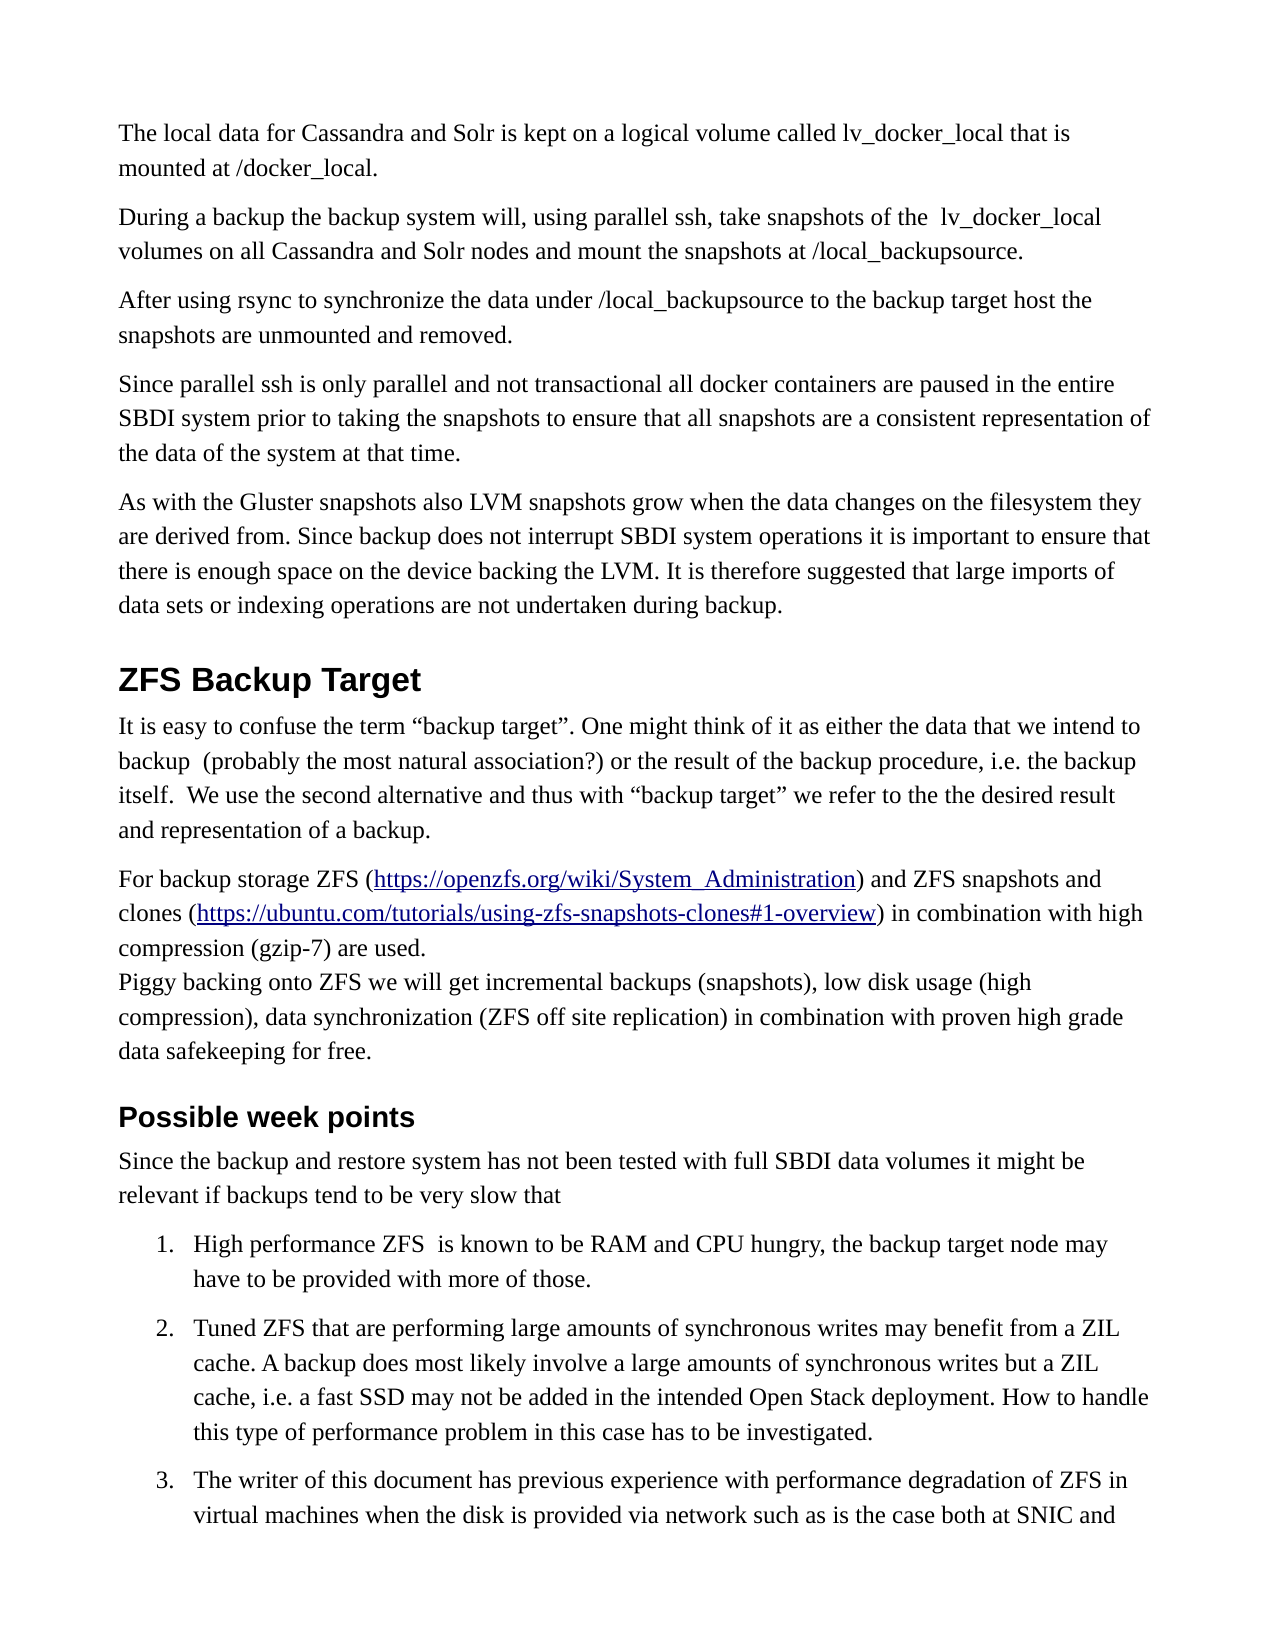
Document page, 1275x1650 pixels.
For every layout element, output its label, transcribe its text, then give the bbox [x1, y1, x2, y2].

text As with the Gluster snapshots also LVM snapshots grow when the data changes on the filesystem they are derived from. Since backup does not interrupt SBDI system operations it is important to ensure that there is enough space on the device backing the LVM. It is therefore suggested that large imports of data sets or indexing operations are not undertaken during backup. [118, 487, 1157, 619]
list The writer of this document has previous experience with performance degradation of ZFS in virtual machines when the disk is provided via network such as is the case both at SNIC and [156, 1466, 1157, 1529]
list Tuned ZFS that are performing large amounts of synchronous writes may benefit from a ZIL cache. A backup does most likely involve a large amounts of synchronous writes but a ZIL cache, i.e. a fast SSD may not be added in the intended Open Stack deployment. How to handle this type of performance problem in this case has to be investigated. [156, 1313, 1157, 1445]
text For backup storage ZFS (https://openzfs.org/wiki/System_Administration) and ZFS snapshots and clones (https://ubuntu.com/tutorials/using-zfs-snapshots-clones#1-overview) in combination with high compression (gzip-7) are used. Piggy backing onto ZFS we will get incremental backups (snapshots), low disk usage (high compression), data synchronization (ZFS off site replication) in combination with proven high grade data safekeeping for free. [118, 864, 1157, 1065]
list High performance ZFS is known to be RAM and CPU hungry, the backup target node may have to be provided with more of those. [156, 1229, 1157, 1293]
text It is easy to confuse the term “backup target”. One might think of it as either the data that we intend to backup (probably the most natural association?) or the result of the backup procedure, i.e. the backup itself. We use the second alternative and thus with “backup target” we refer to the the desired result and representation of a backup. [118, 711, 1157, 843]
text During a backup the backup system will, using parallel ssh, take snapshots of the lv_docker_local volumes on all Cassandra and Solr nodes and mount the snapshots at /local_backupsource. [118, 202, 1157, 265]
text Since the backup and restore system has not been tested with full SBDI data volumes it might be relevant if backups tend to be very slow that [118, 1146, 1157, 1209]
text The local data for Cassandra and Solr is kept on a logical volume called lv_docker_local that is mounted at /docker_local. [118, 118, 1157, 181]
subtitle ZFS Backup Target [118, 660, 1157, 699]
text After using rsync to synchronize the data under /local_backupsource to the backup target host the snapshots are unmounted and removed. [118, 285, 1157, 348]
text Since parallel ssh is only parallel and not transactional all docker containers are paused in the entire SBDI system prior to taking the snapshots to ensure that all snapshots are a consistent representation of the data of the system at that time. [118, 369, 1157, 466]
subtitle Possible week points [118, 1100, 1157, 1133]
